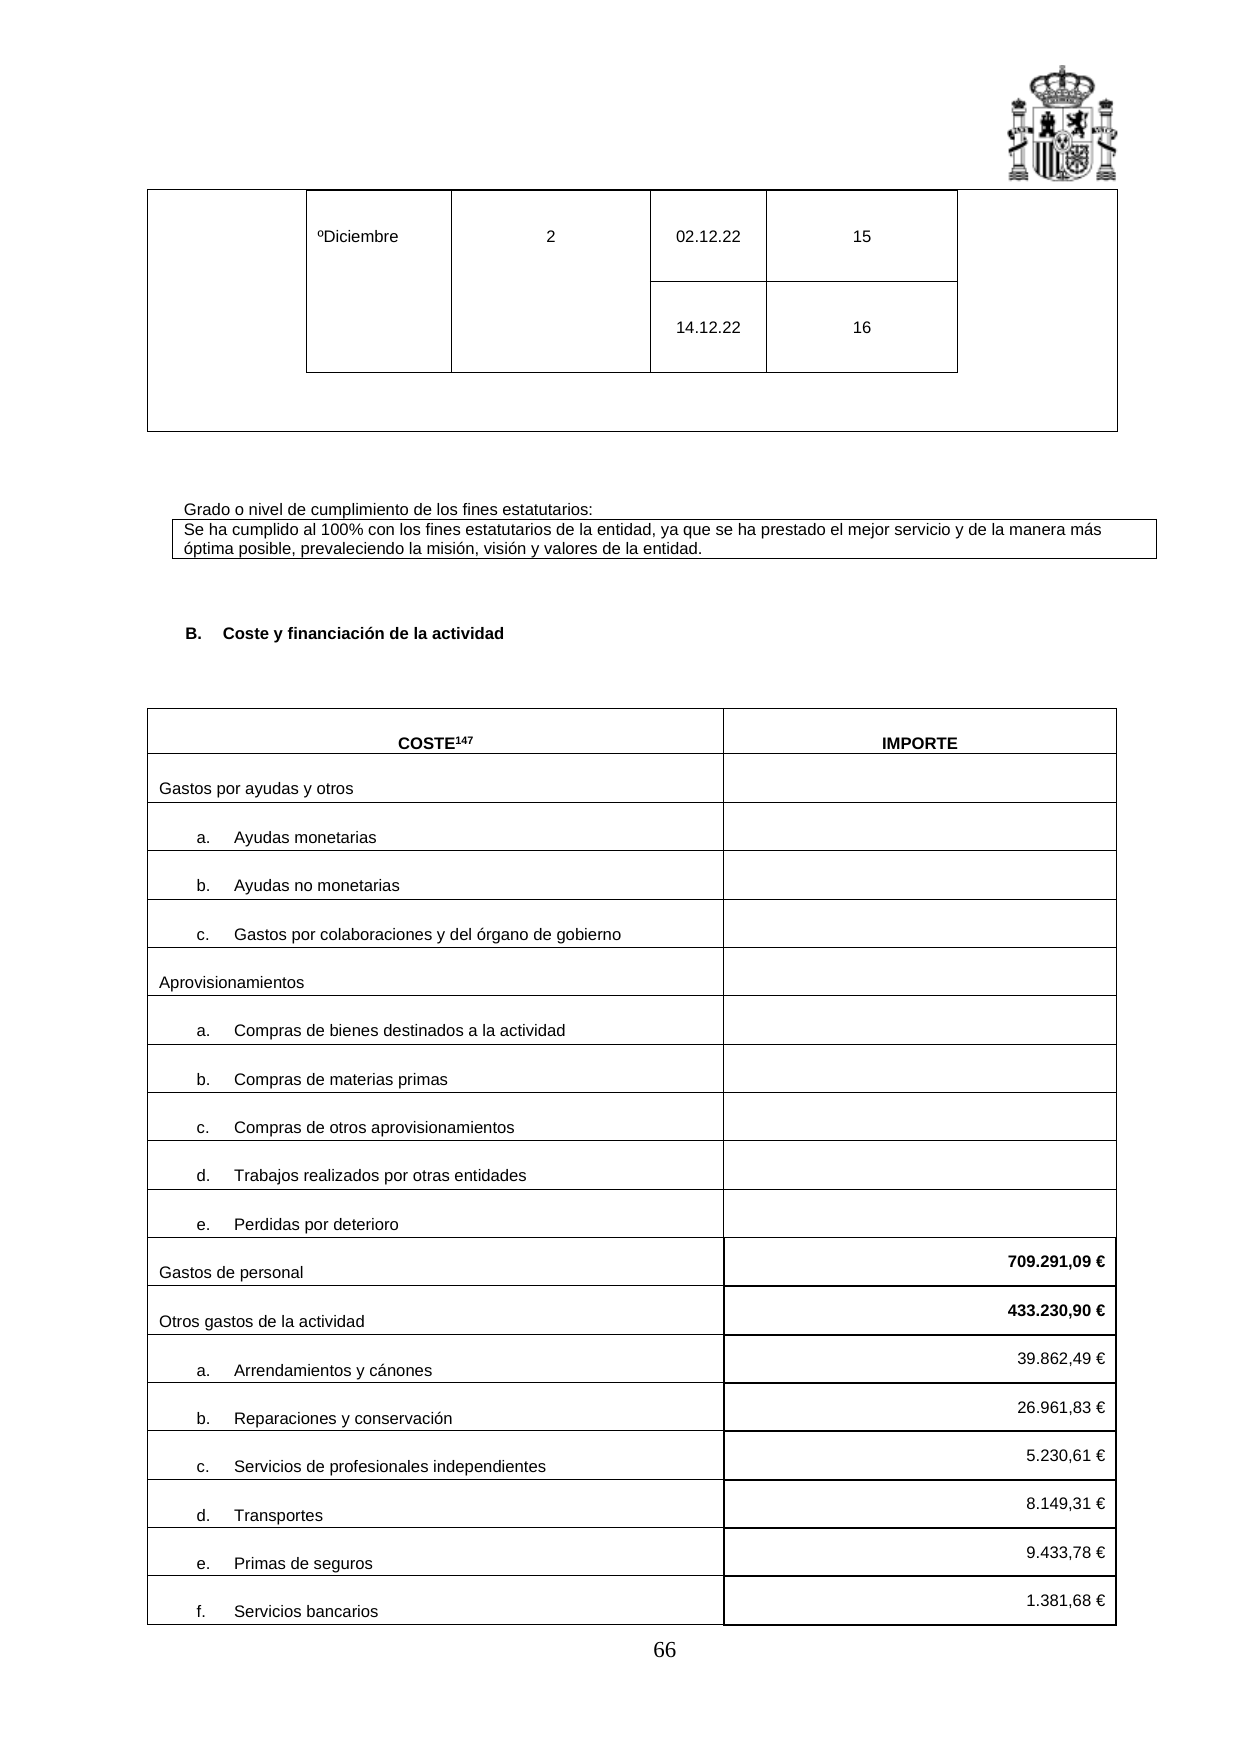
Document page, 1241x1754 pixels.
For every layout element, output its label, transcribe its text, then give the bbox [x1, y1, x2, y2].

table_cell ºDiciembre [307, 191, 451, 372]
list Coste y financiación de la actividad [185, 624, 1181, 643]
table_cell 16 [767, 282, 957, 372]
table_cell Compras de bienes destinados a la actividad [148, 996, 723, 1043]
table_header IMPORTE [724, 709, 1116, 753]
table_header COSTE [148, 709, 723, 753]
table_cell Aprovisionamientos [148, 948, 723, 995]
table_cell 02.12.22 [651, 191, 766, 281]
table_cell 26.961,83 € [725, 1384, 1115, 1430]
table_cell 14.12.22 [651, 282, 766, 372]
table_cell Ayudas monetarias [148, 803, 723, 850]
table_cell Gastos por colaboraciones y del órgano de gobierno [148, 900, 723, 947]
table_cell Reparaciones y conservación [148, 1383, 723, 1430]
table_cell Servicios de profesionales independientes [148, 1431, 723, 1478]
table_cell Perdidas por deterioro [148, 1190, 723, 1237]
table_cell 1.381,68 € [725, 1577, 1115, 1623]
table_cell Trabajos realizados por otras entidades [148, 1141, 723, 1188]
table_cell [724, 1045, 1116, 1092]
table_cell Ayudas no monetarias [148, 851, 723, 898]
table_cell 9.433,78 € [725, 1529, 1115, 1575]
table_cell Servicios bancarios [148, 1576, 723, 1623]
table_cell [724, 900, 1116, 947]
table_cell 5.230,61 € [725, 1432, 1115, 1478]
table_cell Gastos por ayudas y otros [148, 754, 723, 802]
table_cell 8.149,31 € [725, 1481, 1115, 1527]
table_cell 433.230,90 € [725, 1287, 1115, 1333]
table_cell Otros gastos de la actividad [148, 1286, 723, 1333]
table_cell Compras de otros aprovisionamientos [148, 1093, 723, 1140]
table_cell [724, 1190, 1116, 1237]
table_cell Gastos de personal [148, 1238, 723, 1285]
table_cell [724, 803, 1116, 850]
table_cell 2 [452, 191, 650, 372]
table_cell 709.291,09 € [725, 1238, 1115, 1285]
table_cell [724, 1141, 1116, 1188]
table_cell [724, 851, 1116, 898]
table_cell Transportes [148, 1480, 723, 1527]
table_cell [724, 1093, 1116, 1140]
table_cell Se ha cumplido al 100% con los fines estatutarios de la entidad, ya que se ha prestado el mejor servicio y de la manera más óptima posible, prevaleciendo la misión, visión y valores de la entidad. [173, 520, 1156, 558]
table_cell 15 [767, 191, 957, 281]
table_header Grado o nivel de cumplimiento de los fines estatutarios: [173, 475, 1157, 519]
table_cell 39.862,49 € [725, 1336, 1115, 1382]
table_cell Compras de materias primas [148, 1045, 723, 1092]
table_cell Arrendamientos y cánones [148, 1335, 723, 1382]
table_cell Primas de seguros [148, 1528, 723, 1575]
table_cell [724, 754, 1116, 802]
table_cell [724, 948, 1116, 995]
table_cell [724, 996, 1116, 1043]
